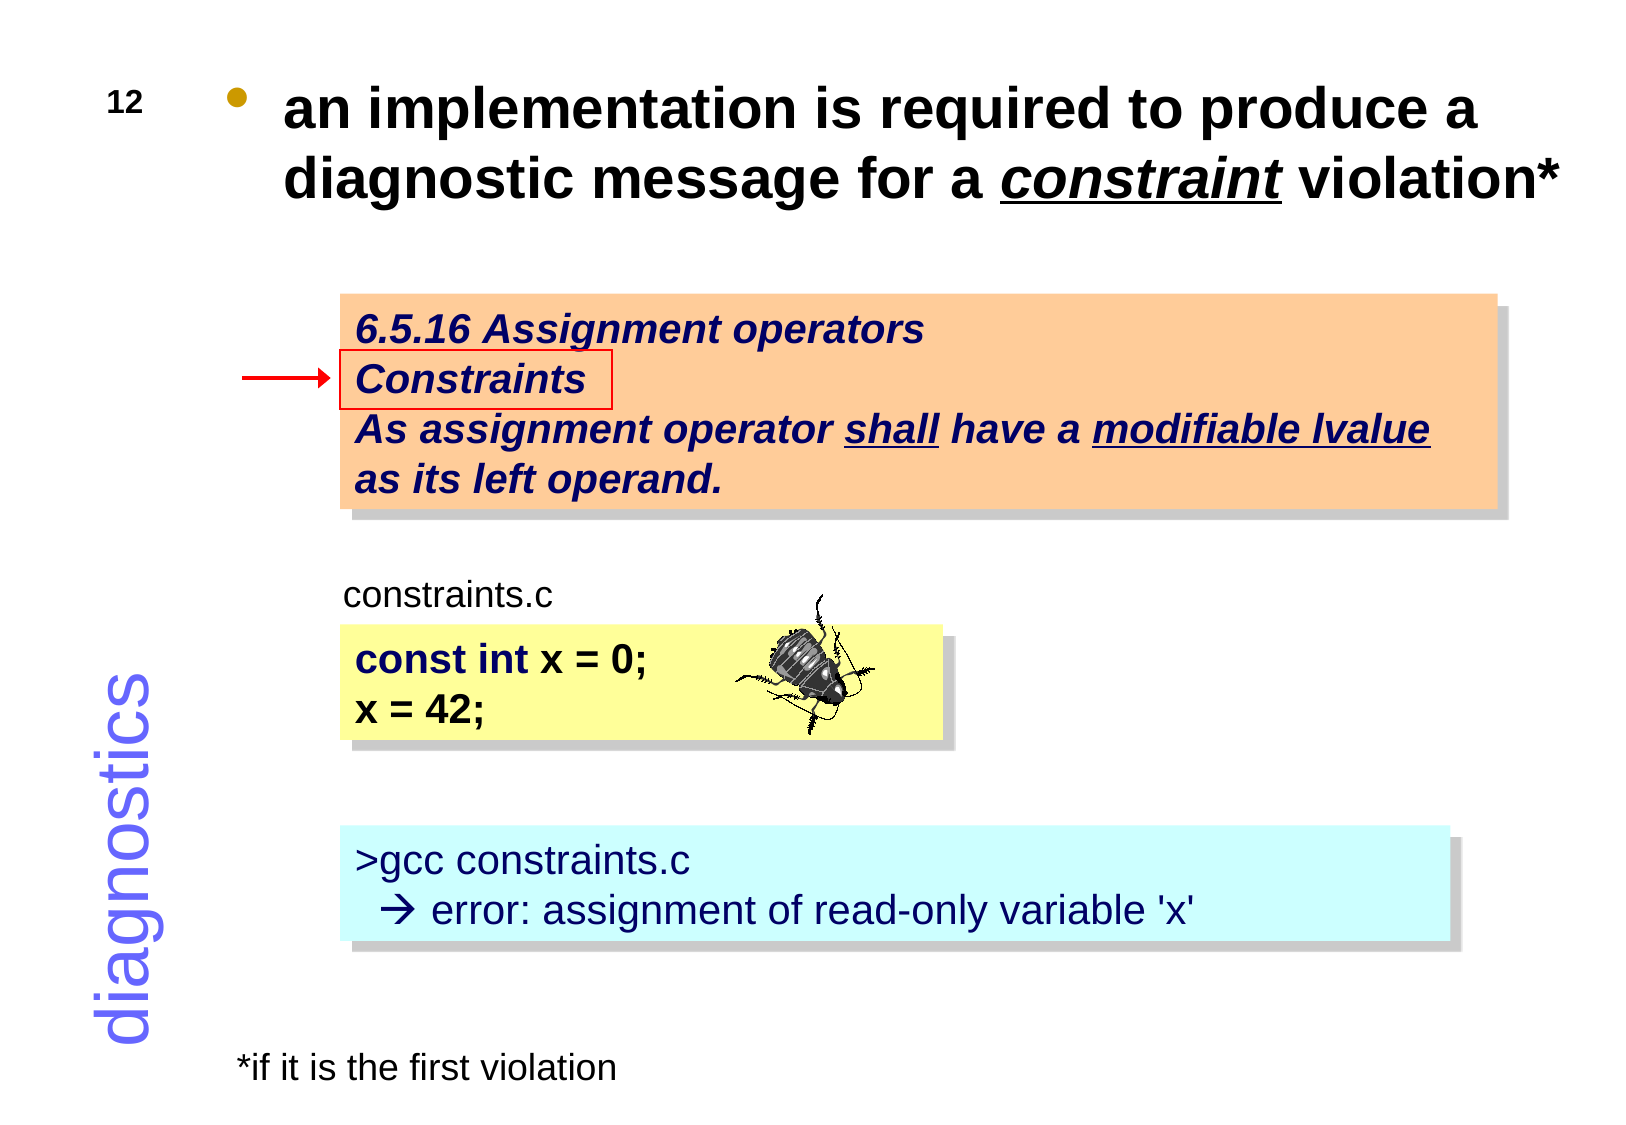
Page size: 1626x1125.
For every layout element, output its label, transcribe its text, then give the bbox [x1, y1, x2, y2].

list an implementation is required to produce a diagnostic message for a constraint violation* [212, 62, 1593, 1063]
text_box const int x = 0; x = 42; [340, 624, 943, 740]
text_box [811, 700, 820, 715]
text_box [760, 628, 845, 703]
title diagnostics [50, 187, 188, 1063]
text_box *if it is the first violation [221, 1034, 671, 1096]
text_box >gcc constraints.c  error: assignment of read-only variable 'x' [340, 825, 1451, 941]
text_box [840, 670, 858, 679]
text_box 6.5.16 Assignment operators Constraints As assignment operator shall have a modifiable lvalue as its left operand. [340, 293, 1498, 510]
text_box 6.5.16 Assignment operators Constraints As assignment operator shall have a modifiable lvalue as its left operand. [341, 351, 611, 408]
text_box constraints.c [328, 562, 778, 623]
